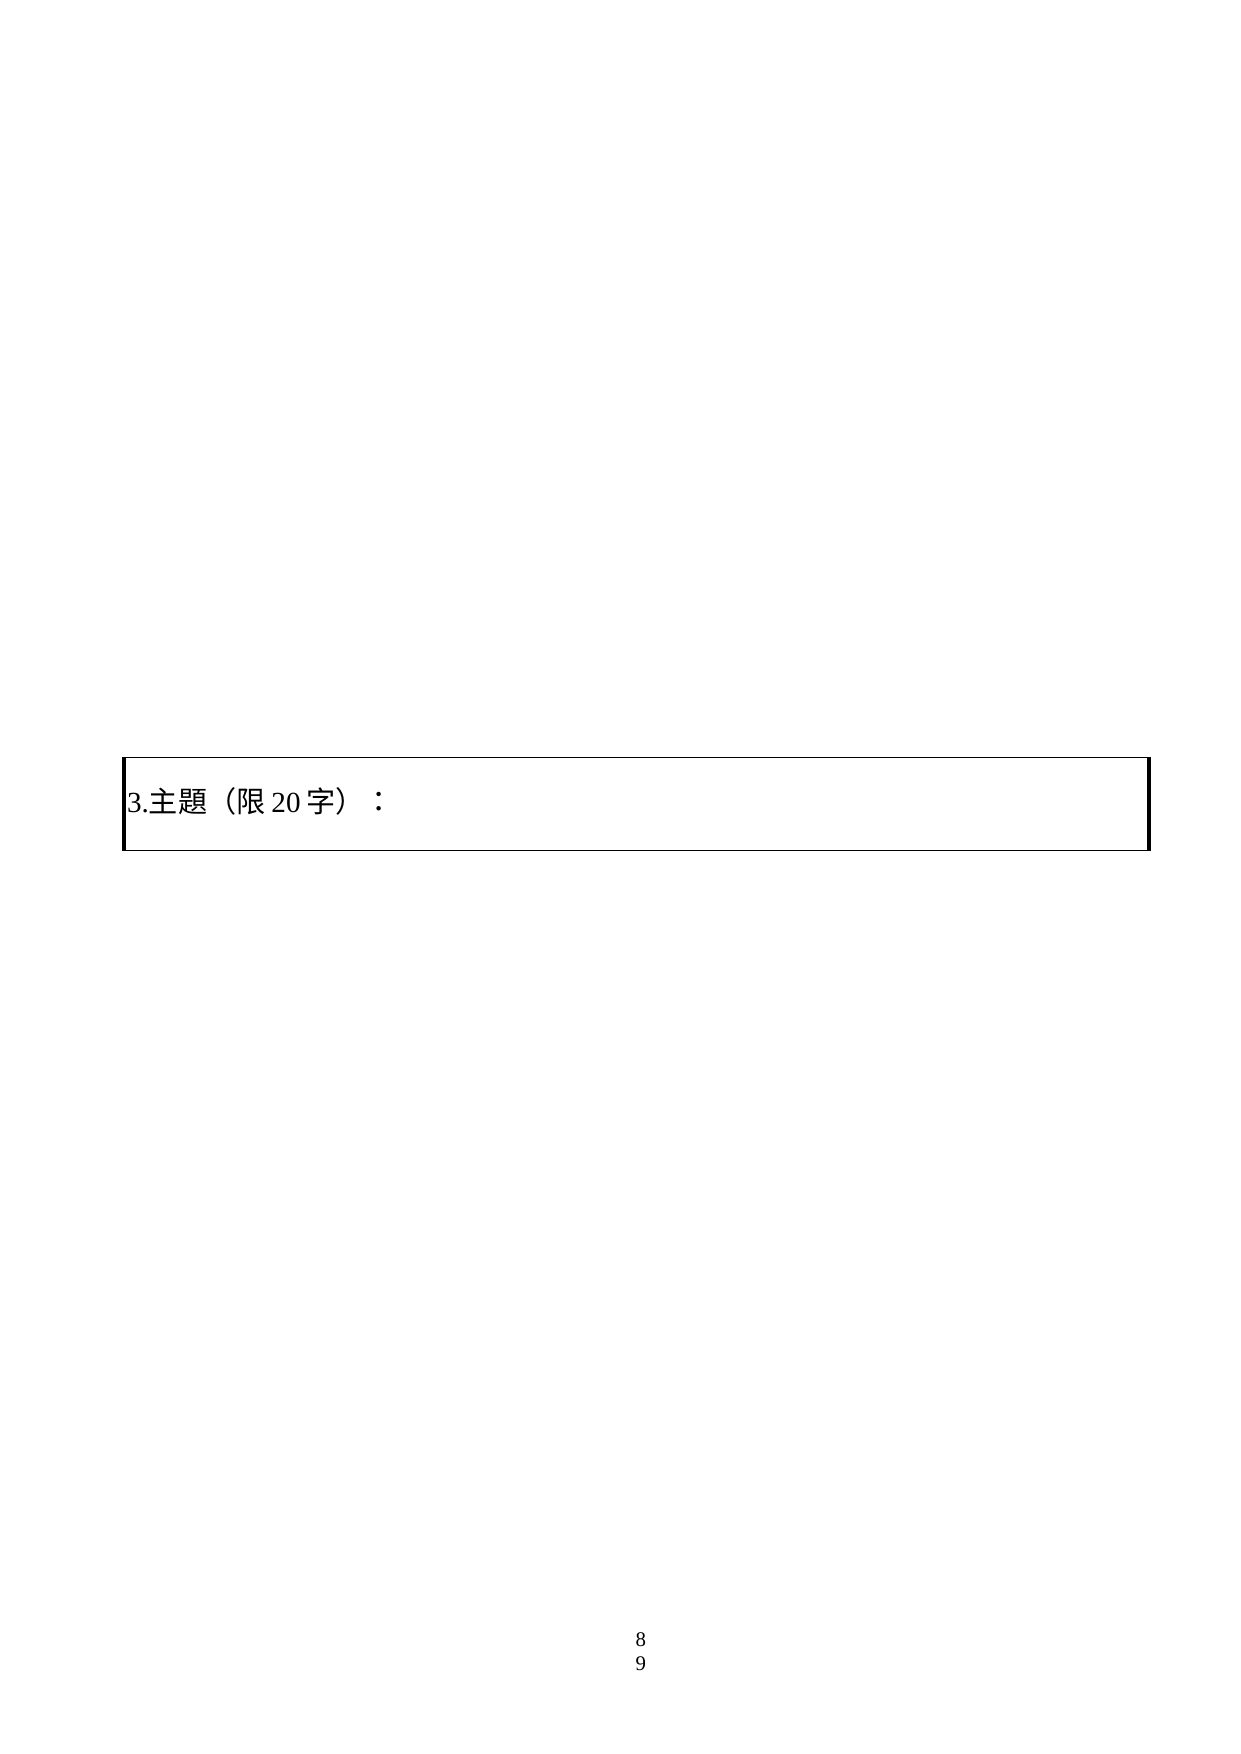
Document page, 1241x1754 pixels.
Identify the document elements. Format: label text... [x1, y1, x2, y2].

table_cell 3.主題（限20字）： [126, 758, 1147, 850]
